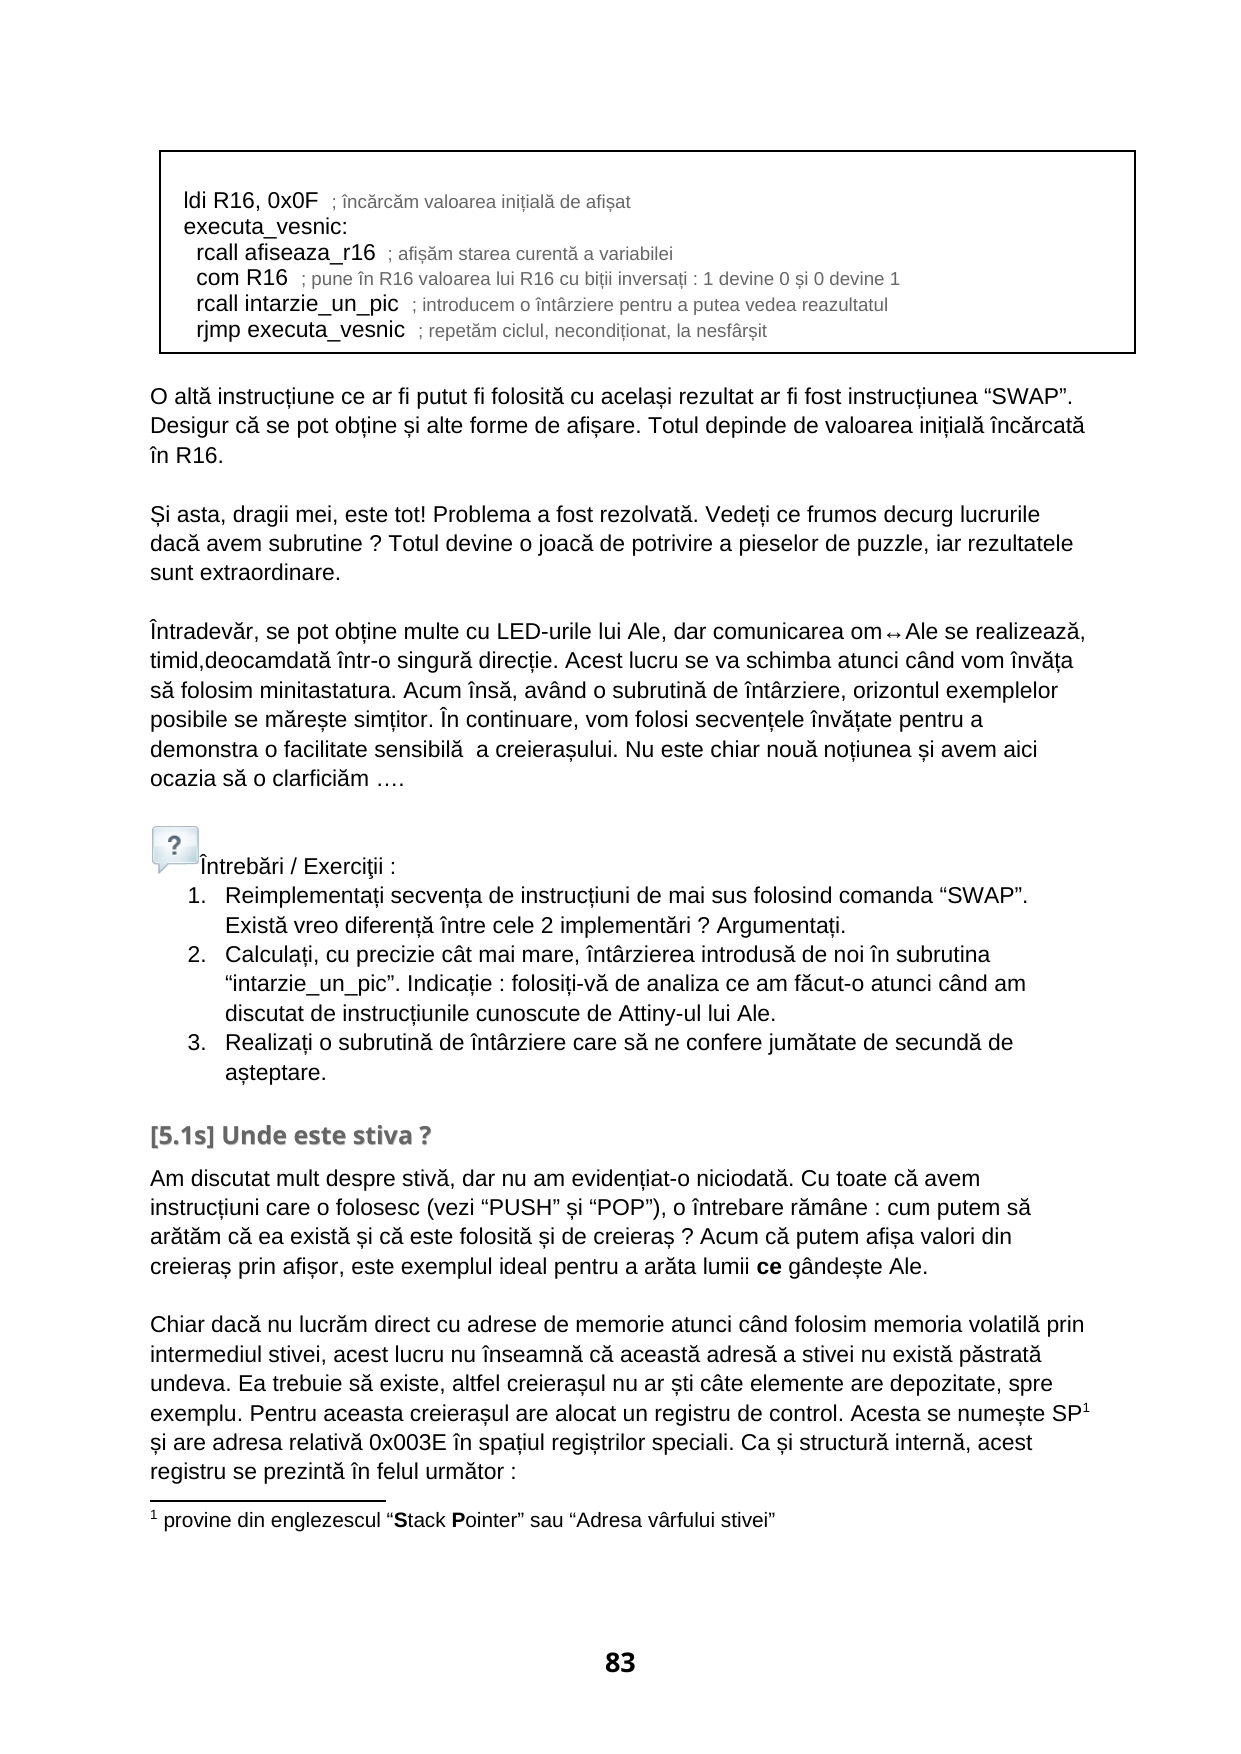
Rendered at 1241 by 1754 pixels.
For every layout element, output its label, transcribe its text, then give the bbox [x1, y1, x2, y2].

picture [150, 824, 200, 875]
table_header ldi R16, 0x0F ; încărcăm valoarea inițială de afișat executa_vesnic: rcall afiseaza_r16 ; afișăm starea curentă a variabilei com R16 ; pune în R16 valoarea lui R16 cu biții inversați : 1 devine 0 și 0 devine 1 rcall intarzie_un_pic ; introducem o întârziere pentru a putea vedea reazultatul rjmp executa_vesnic ; repetăm ciclul, necondiționat, la nesfârșit [161, 152, 1134, 352]
list Reimplementați secvența de instrucțiuni de mai sus folosind comanda “SWAP”. Există vreo diferență între cele 2 implementări ? Argumentați. [187, 883, 1090, 938]
text Chiar dacă nu lucrăm direct cu adrese de memorie atunci când folosim memoria volatilă prin intermediul stivei, acest lucru nu înseamnă că această adresă a stivei nu există păstrată undeva. Ea trebuie să existe, altfel creierașul nu ar ști câte elemente are depozitate, spre exemplu. Pentru aceasta creierașul are alocat un registru de control. Acesta se numește SP și are adresa relativă 0x003E în spațiul regiștrilor speciali. Ca și structură internă, acest registru se prezintă în felul următor : [150, 1312, 1090, 1485]
text Întrebări / Exerciţii : [150, 850, 1090, 879]
text Desigur că se pot obține și alte forme de afișare. Totul depinde de valoarea inițială încărcată în R16. [150, 413, 1090, 468]
list Realizați o subrutină de întârziere care să ne confere jumătate de secundă de așteptare. [187, 1030, 1090, 1085]
subtitle [5.1s] Unde este stiva ? [150, 1118, 1090, 1152]
text Și asta, dragii mei, este tot! Problema a fost rezolvată. Vedeți ce frumos decurg lucrurile dacă avem subrutine ? Totul devine o joacă de potrivire a pieselor de puzzle, iar rezultatele sunt extraordinare. [150, 501, 1090, 586]
text Am discutat mult despre stivă, dar nu am evidențiat-o niciodată. Cu toate că avem instrucțiuni care o folosesc (vezi “PUSH” și “POP”), o întrebare rămâne : cum putem să arătăm că ea există și că este folosită și de creieraș ? Acum că putem afișa valori din creieraș prin afișor, este exemplul ideal pentru a arăta lumii ce gândește Ale. [150, 1165, 1090, 1279]
text O altă instrucțiune ce ar fi putut fi folosită cu același rezultat ar fi fost instrucțiunea “SWAP”. [150, 384, 1090, 409]
text Întradevăr, se pot obține multe cu LED-urile lui Ale, dar comunicarea om↔Ale se realizează, timid,deocamdată într-o singură direcție. Acest lucru se va schimba atunci când vom învăța să folosim minitastatura. Acum însă, având o subrutină de întârziere, orizontul exemplelor posibile se mărește simțitor. În continuare, vom folosi secvențele învățate pentru a demonstra o facilitate sensibilă a creierașului. Nu este chiar nouă noțiunea și avem aici ocazia să o clarficiăm …. [150, 619, 1090, 791]
list Calculați, cu precizie cât mai mare, întârzierea introdusă de noi în subrutina “intarzie_un_pic”. Indicație : folosiți-vă de analiza ce am făcut-o atunci când am discutat de instrucțiunile cunoscute de Attiny-ul lui Ale. [187, 942, 1090, 1026]
text provine din englezescul “Stack Pointer” sau “Adresa vârfului stivei” [150, 1507, 1090, 1533]
